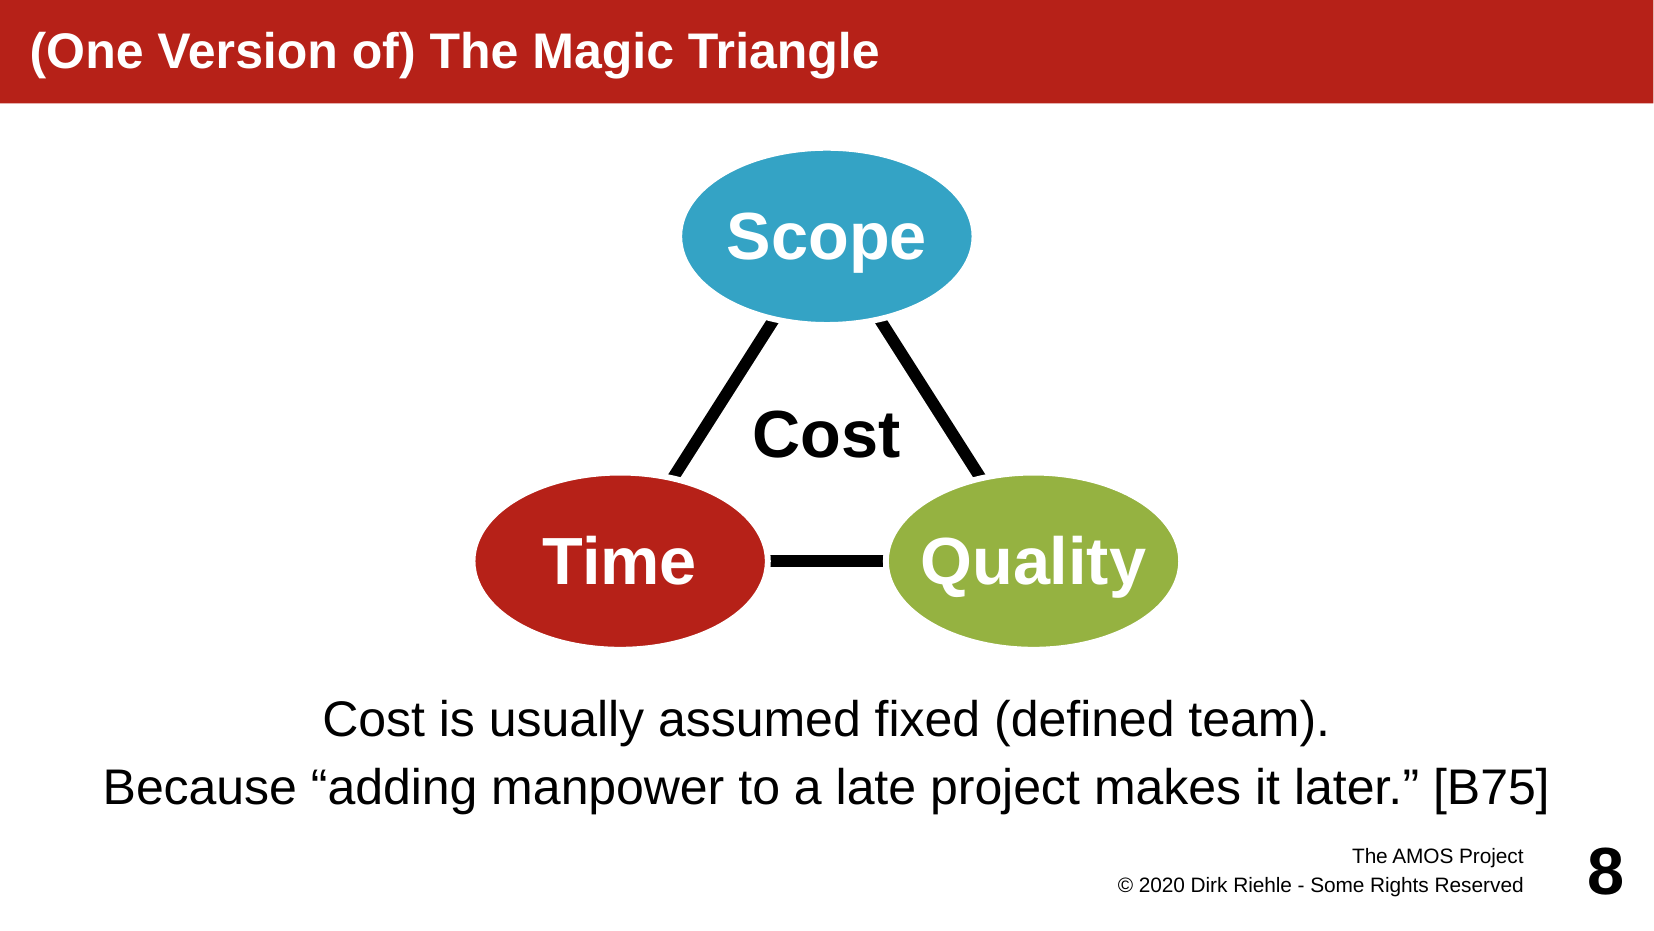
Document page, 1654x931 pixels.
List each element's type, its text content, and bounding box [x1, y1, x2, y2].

text_box Quality [885, 472, 1182, 650]
text_box Cost is usually assumed fixed (defined team). Because “adding manpower to a late project makes it later.” [B75] [29, 575, 1625, 931]
text_box Cost [679, 330, 975, 538]
text_box Scope [679, 147, 975, 325]
title (One Version of) The Magic Triangle [0, 0, 1654, 104]
text_box Time [472, 472, 768, 650]
